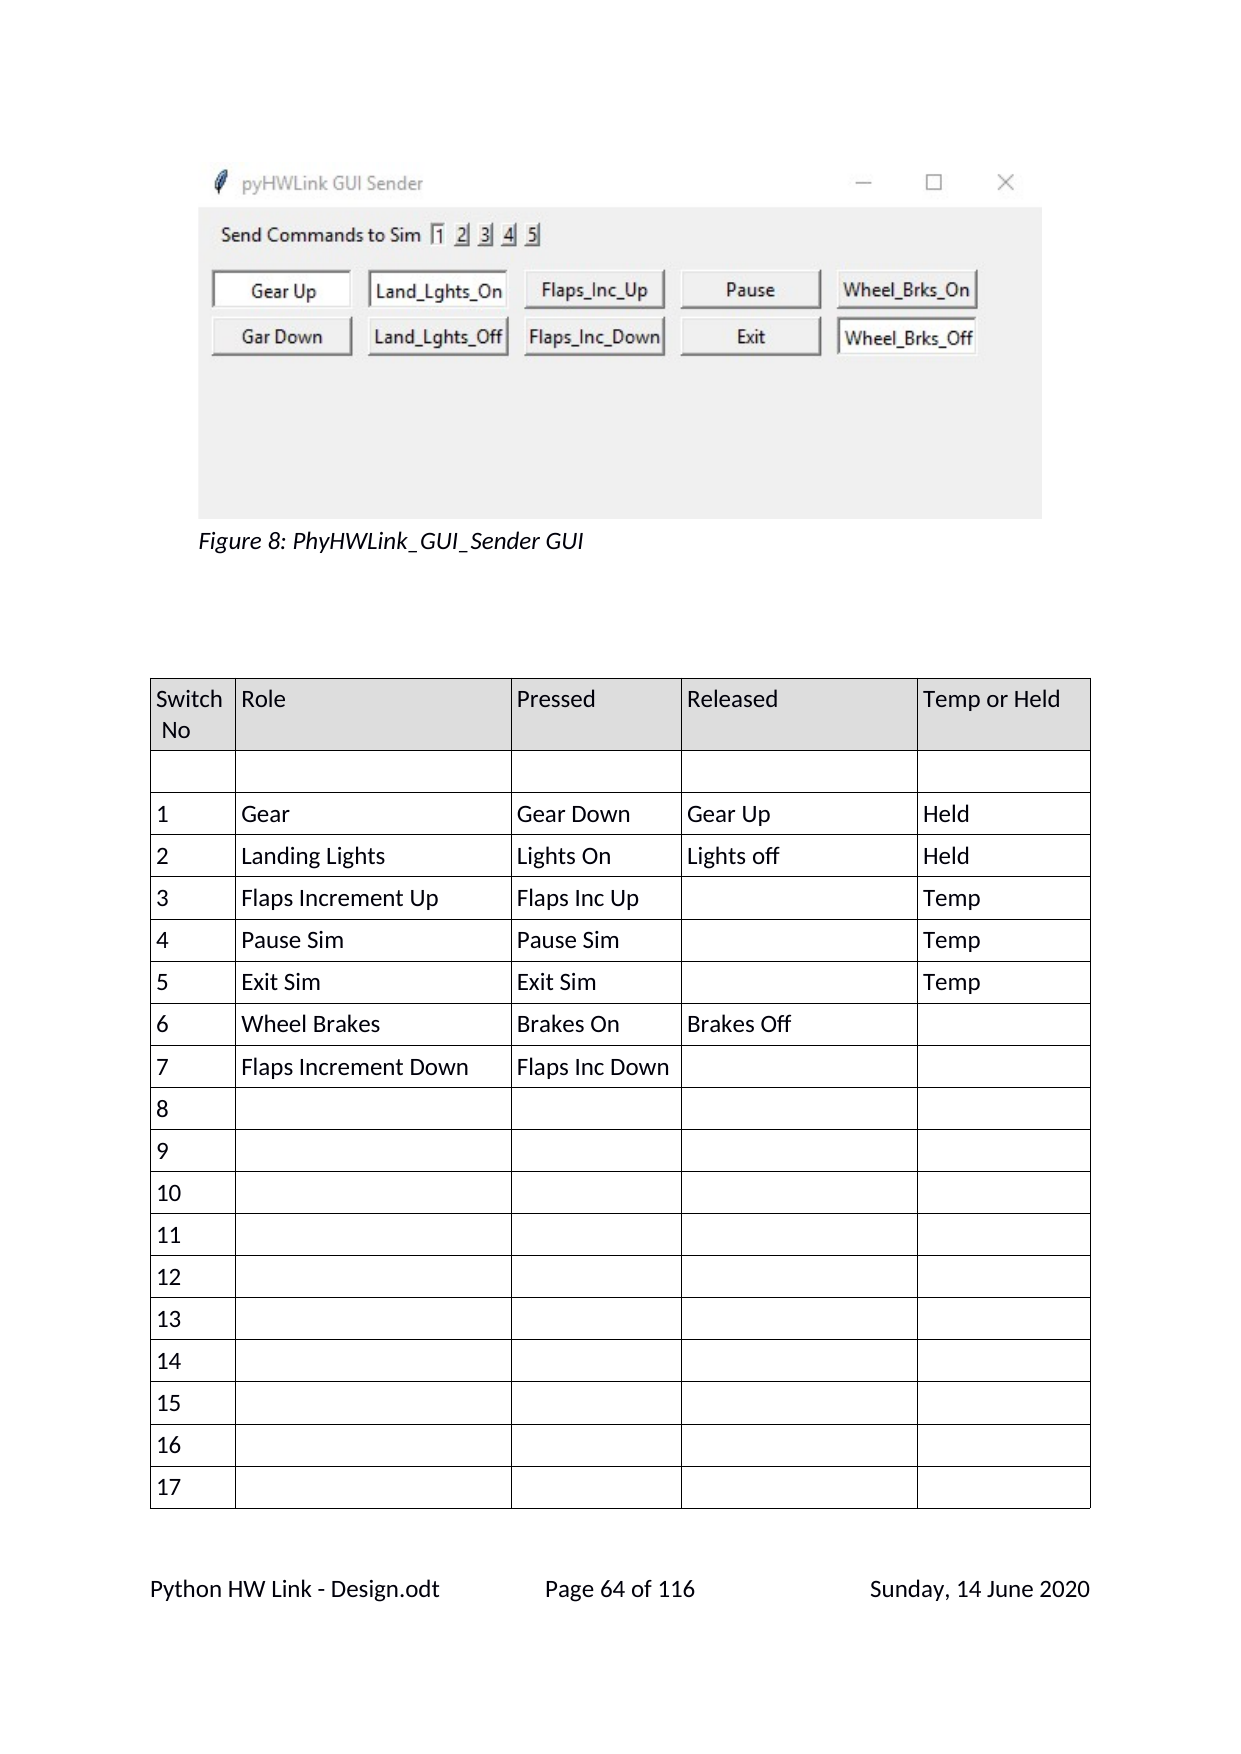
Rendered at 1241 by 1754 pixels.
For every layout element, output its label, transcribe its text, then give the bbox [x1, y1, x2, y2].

table_cell [512, 1172, 681, 1213]
table_cell [918, 1130, 1090, 1171]
table_cell Pause Sim [512, 920, 681, 961]
table_cell 11 [151, 1214, 235, 1255]
table_cell Landing Lights [236, 835, 511, 876]
table_cell [682, 1425, 917, 1466]
table_cell [918, 1256, 1090, 1297]
table_cell 10 [151, 1172, 235, 1213]
table_cell [236, 1256, 511, 1297]
table_cell 5 [151, 962, 235, 1003]
table_cell [512, 1130, 681, 1171]
table_cell [918, 1382, 1090, 1423]
table_cell [236, 1382, 511, 1423]
table_cell Exit Sim [512, 962, 681, 1003]
table_header Pressed [512, 679, 681, 750]
table_cell [682, 1382, 917, 1423]
table_cell Brakes Off [682, 1004, 917, 1045]
table_cell [236, 1130, 511, 1171]
table_cell [682, 877, 917, 918]
table_cell 2 [151, 835, 235, 876]
table_cell Held [918, 835, 1090, 876]
table_cell [682, 920, 917, 961]
table_cell 1 [151, 793, 235, 834]
table_cell [682, 1340, 917, 1381]
table_cell 15 [151, 1382, 235, 1423]
table_cell [682, 1298, 917, 1339]
table_cell Flaps Increment Down [236, 1046, 511, 1087]
table_cell [918, 1467, 1090, 1508]
table_cell [236, 1298, 511, 1339]
table_cell [682, 1467, 917, 1508]
table_cell [918, 1298, 1090, 1339]
table_cell [236, 751, 511, 792]
table_cell 12 [151, 1256, 235, 1297]
table_cell [512, 1088, 681, 1129]
table_cell [682, 962, 917, 1003]
table_cell [918, 1214, 1090, 1255]
table_cell 14 [151, 1340, 235, 1381]
table_cell Brakes On [512, 1004, 681, 1045]
table_cell Pause Sim [236, 920, 511, 961]
text Figure 8: PhyHWLink_GUI_Sender GUI [198, 519, 1042, 556]
table_cell Temp [918, 877, 1090, 918]
table_cell 6 [151, 1004, 235, 1045]
table_header Temp or Held [918, 679, 1090, 750]
table_cell [512, 1340, 681, 1381]
table_cell [682, 751, 917, 792]
table_cell [512, 1467, 681, 1508]
table_cell [918, 1340, 1090, 1381]
table_cell 7 [151, 1046, 235, 1087]
table_cell 17 [151, 1467, 235, 1508]
table_cell Temp [918, 920, 1090, 961]
table_cell [682, 1130, 917, 1171]
table_cell Exit Sim [236, 962, 511, 1003]
table_cell [512, 1425, 681, 1466]
table_cell [236, 1467, 511, 1508]
table_cell 4 [151, 920, 235, 961]
table_cell [512, 751, 681, 792]
table_cell [682, 1214, 917, 1255]
table_cell [236, 1088, 511, 1129]
table_cell [682, 1172, 917, 1213]
table_cell Gear Up [682, 793, 917, 834]
table_cell [512, 1214, 681, 1255]
table_cell [682, 1088, 917, 1129]
table_cell [151, 751, 235, 792]
table_cell [512, 1298, 681, 1339]
picture [198, 162, 1042, 519]
table_cell [918, 751, 1090, 792]
table_header Switch No [151, 679, 235, 750]
table_cell [236, 1425, 511, 1466]
table_cell [682, 1256, 917, 1297]
table_cell 8 [151, 1088, 235, 1129]
table_cell Wheel Brakes [236, 1004, 511, 1045]
table_cell [236, 1172, 511, 1213]
table_cell Held [918, 793, 1090, 834]
table_cell Flaps Inc Down [512, 1046, 681, 1087]
table_cell Flaps Inc Up [512, 877, 681, 918]
table_header Released [682, 679, 917, 750]
table_cell [512, 1256, 681, 1297]
table_cell 13 [151, 1298, 235, 1339]
table_cell Flaps Increment Up [236, 877, 511, 918]
table_cell [682, 1046, 917, 1087]
table_cell Gear Down [512, 793, 681, 834]
table_cell Lights On [512, 835, 681, 876]
table_cell [918, 1425, 1090, 1466]
table_cell Lights off [682, 835, 917, 876]
table_cell [236, 1340, 511, 1381]
table_cell [918, 1004, 1090, 1045]
table_cell [918, 1088, 1090, 1129]
table_header Role [236, 679, 511, 750]
table_cell 3 [151, 877, 235, 918]
table_cell [918, 1172, 1090, 1213]
table_cell [512, 1382, 681, 1423]
table_cell [918, 1046, 1090, 1087]
table_cell Gear [236, 793, 511, 834]
table_cell 16 [151, 1425, 235, 1466]
table_cell Temp [918, 962, 1090, 1003]
table_cell 9 [151, 1130, 235, 1171]
table_cell [236, 1214, 511, 1255]
